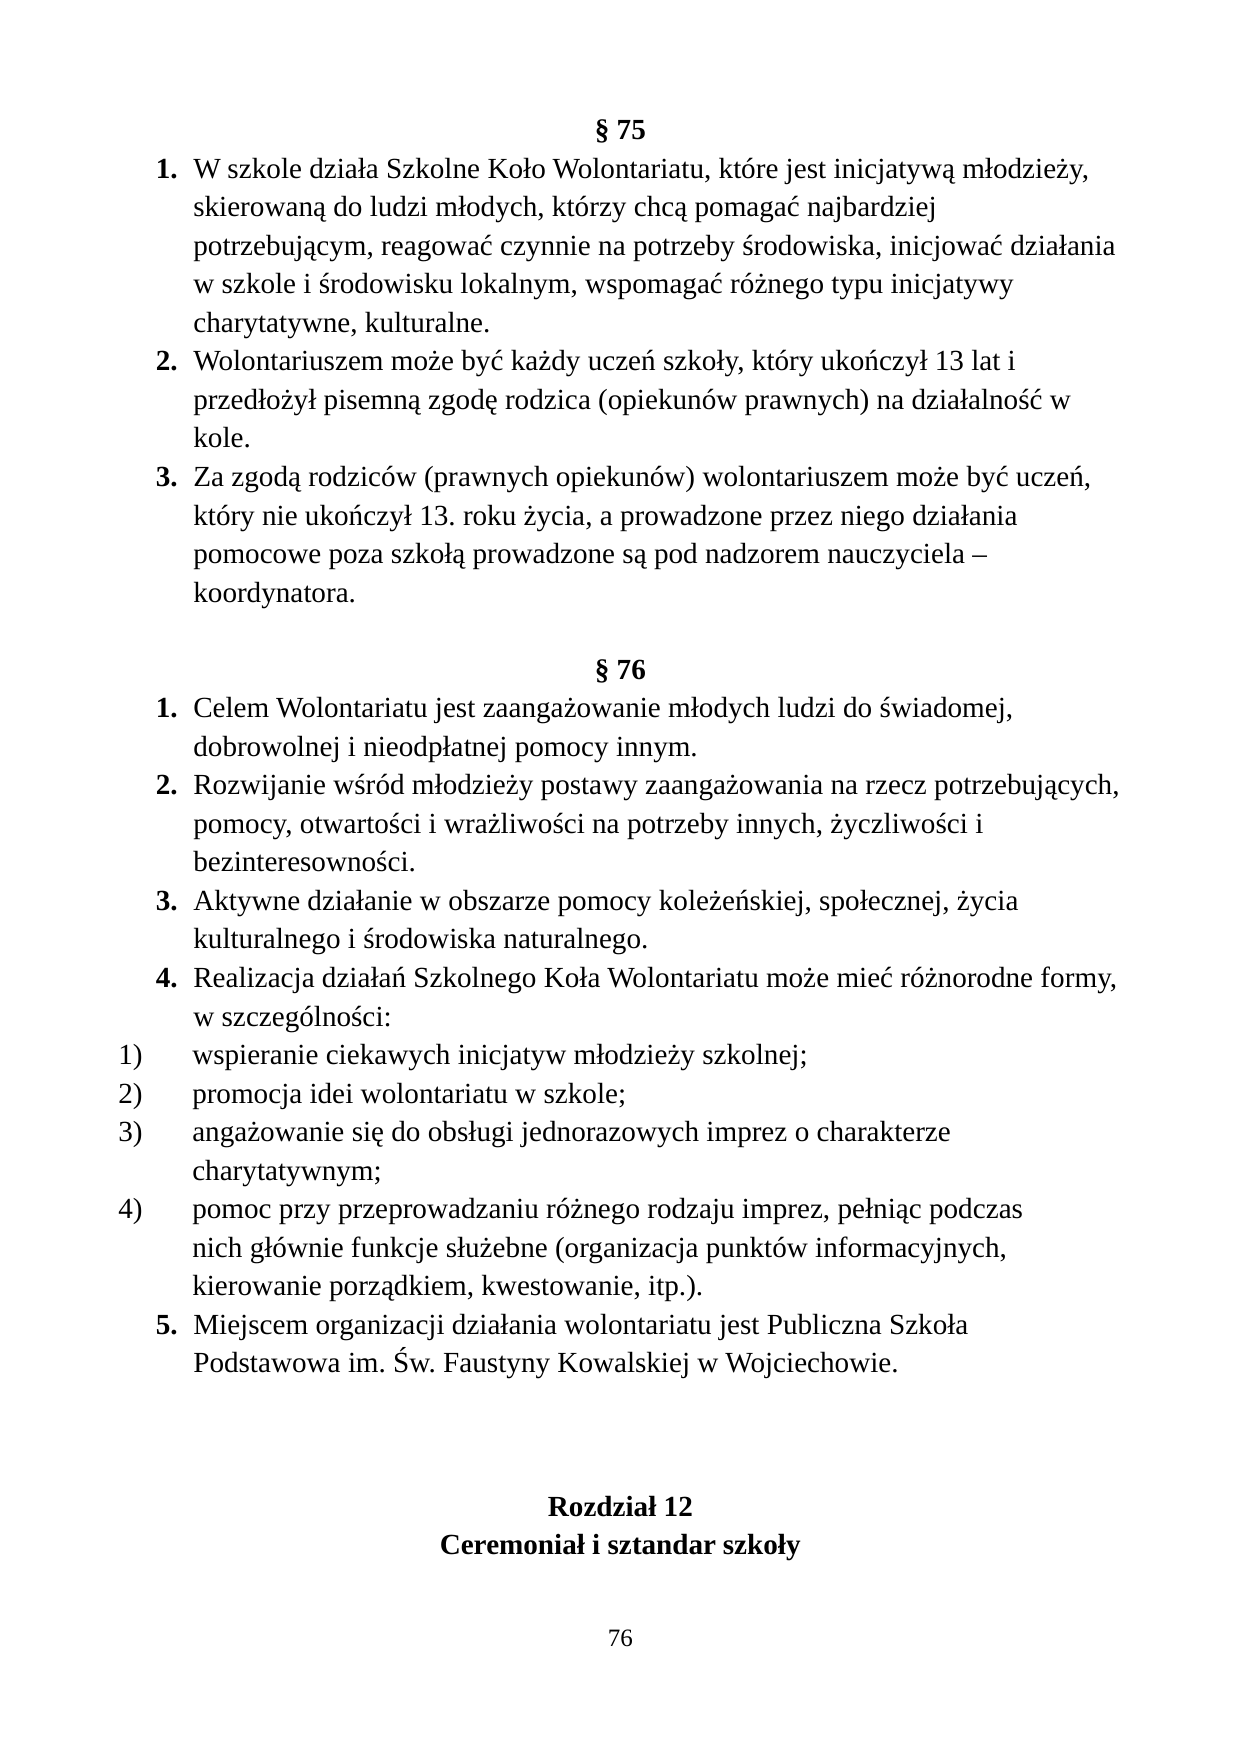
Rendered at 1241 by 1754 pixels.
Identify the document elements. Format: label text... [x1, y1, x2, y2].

text 3) angażowanie się do obsługi jednorazowych imprez o charakterze charytatywnym; [118, 1114, 1122, 1186]
list Miejscem organizacji działania wolontariatu jest Publiczna Szkoła Podstawowa im. Św. Faustyny Kowalskiej w Wojciechowie. [156, 1307, 1122, 1379]
list W szkole działa Szkolne Koło Wolontariatu, które jest inicjatywą młodzieży, skierowaną do ludzi młodych, którzy chcą pomagać najbardziej potrzebującym, reagować czynnie na potrzeby środowiska, inicjować działania w szkole i środowisku lokalnym, wspomagać różnego typu inicjatywy charytatywne, kulturalne. [156, 151, 1122, 338]
text 2) promocja idei wolontariatu w szkole; [118, 1076, 1122, 1109]
text Ceremoniał i sztandar szkoły [118, 1527, 1122, 1561]
text § 75 [118, 112, 1122, 146]
text 4) pomoc przy przeprowadzaniu różnego rodzaju imprez, pełniąc podczas nich głównie funkcje służebne (organizacja punktów informacyjnych, kierowanie porządkiem, kwestowanie, itp.). [118, 1191, 1122, 1302]
list Celem Wolontariatu jest zaangażowanie młodych ludzi do świadomej, dobrowolnej i nieodpłatnej pomocy innym. [156, 690, 1122, 762]
text Rozdział 12 [118, 1489, 1122, 1522]
list Aktywne działanie w obszarze pomocy koleżeńskiej, społecznej, życia kulturalnego i środowiska naturalnego. [156, 883, 1122, 955]
list Wolontariuszem może być każdy uczeń szkoły, który ukończył 13 lat i przedłożył pisemną zgodę rodzica (opiekunów prawnych) na działalność w kole. [156, 343, 1122, 454]
text 1) wspieranie ciekawych inicjatyw młodzieży szkolnej; [118, 1037, 1122, 1071]
text § 76 [118, 652, 1122, 685]
list Realizacja działań Szkolnego Koła Wolontariatu może mieć różnorodne formy, w szczególności: [156, 960, 1122, 1032]
list Za zgodą rodziców (prawnych opiekunów) wolontariuszem może być uczeń, który nie ukończył 13. roku życia, a prowadzone przez niego działania pomocowe poza szkołą prowadzone są pod nadzorem nauczyciela – koordynatora. [156, 459, 1122, 608]
list Rozwijanie wśród młodzieży postawy zaangażowania na rzecz potrzebujących, pomocy, otwartości i wrażliwości na potrzeby innych, życzliwości i bezinteresowności. [156, 767, 1122, 878]
